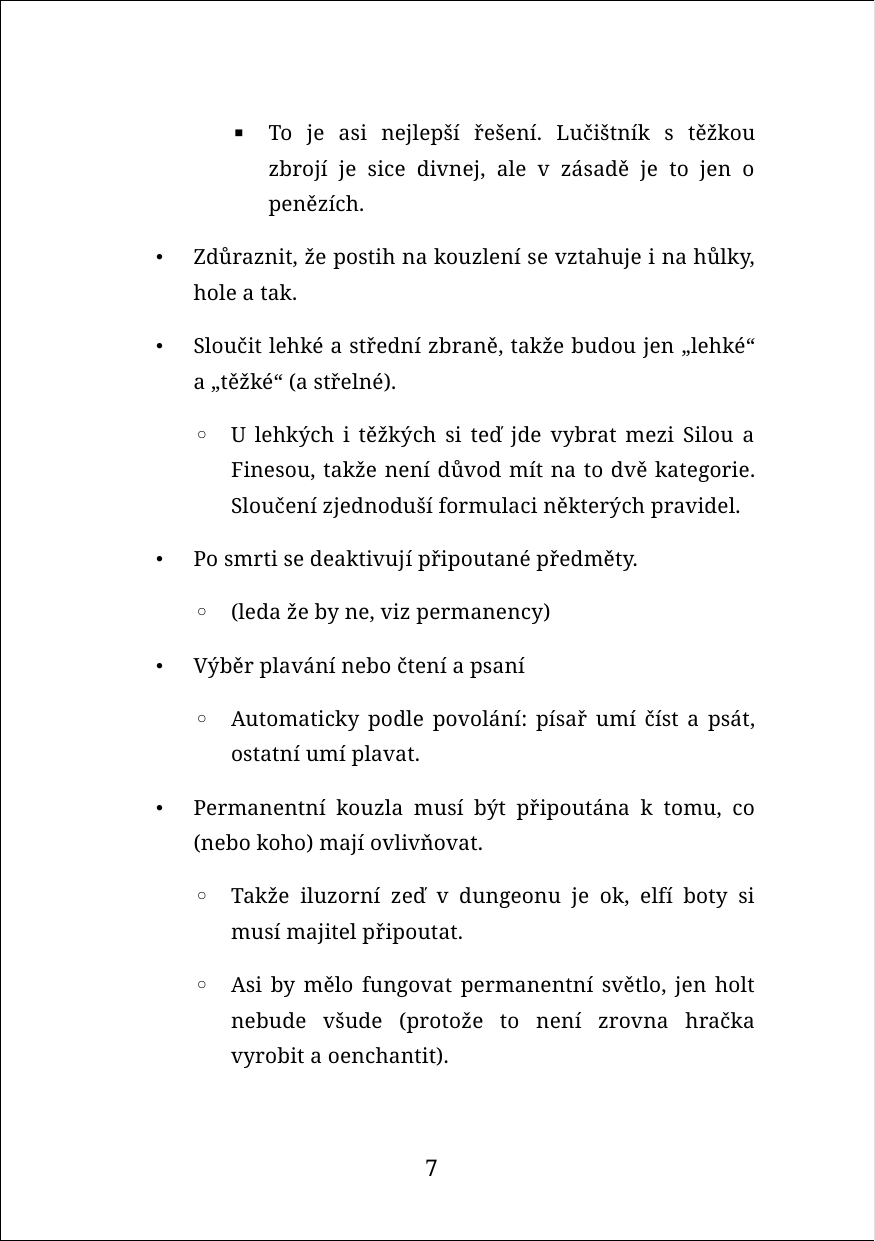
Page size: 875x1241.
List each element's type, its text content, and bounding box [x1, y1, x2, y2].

list U lehkých i těžkých si teď jde vybrat mezi Silou a Finesou, takže není důvod mít na to dvě kategorie. Sloučení zjednoduší formulaci některých pravidel. [193, 420, 756, 519]
list Takže iluzorní zeď v dungeonu je ok, elfí boty si musí majitel připoutat. [193, 881, 756, 945]
list (leda že by ne, viz permanency) [193, 597, 756, 626]
list Asi by mělo fungovat permanentní světlo, jen holt nebude všude (protože to není zrovna hračka vyrobit a oenchantit). [193, 970, 756, 1070]
list Výběr plavání nebo čtení a psaní [156, 651, 756, 679]
list Sloučit lehké a střední zbraně, takže budou jen „lehké“ a „těžké“ (a střelné). [156, 331, 756, 395]
list Permanentní kouzla musí být připoutána k tomu, co (nebo koho) mají ovlivňovat. [156, 793, 756, 857]
list Automaticky podle povolání: písař umí číst a psát, ostatní umí plavat. [193, 704, 756, 768]
list To je asi nejlepší řešení. Lučištník s těžkou zbrojí je sice divnej, ale v zásadě je to jen o penězích. [231, 118, 756, 218]
list Po smrti se deaktivují připoutané předměty. [156, 544, 756, 573]
list Zdůraznit, že postih na kouzlení se vztahuje i na hůlky, hole a tak. [156, 242, 756, 306]
